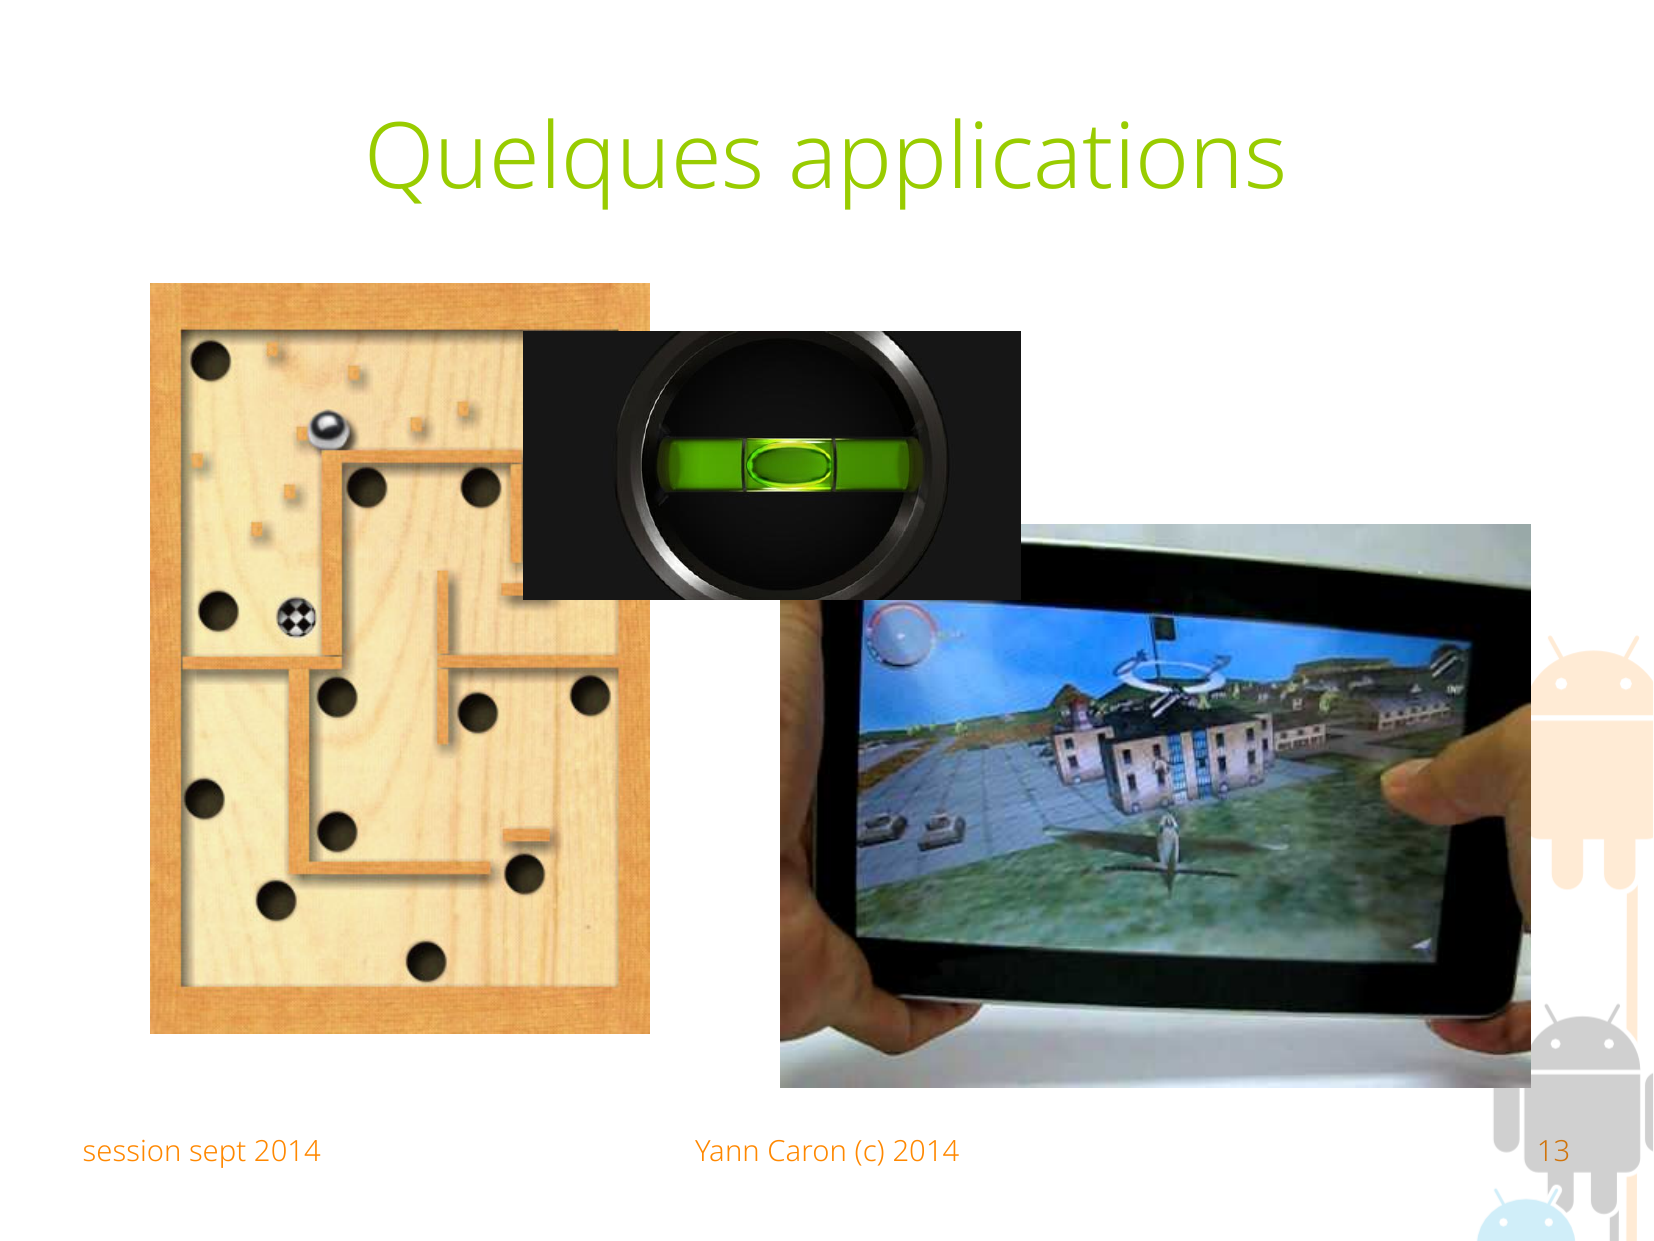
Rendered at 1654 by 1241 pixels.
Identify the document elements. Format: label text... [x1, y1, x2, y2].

picture [150, 283, 1654, 1241]
title Quelques applications [82, 49, 1571, 257]
